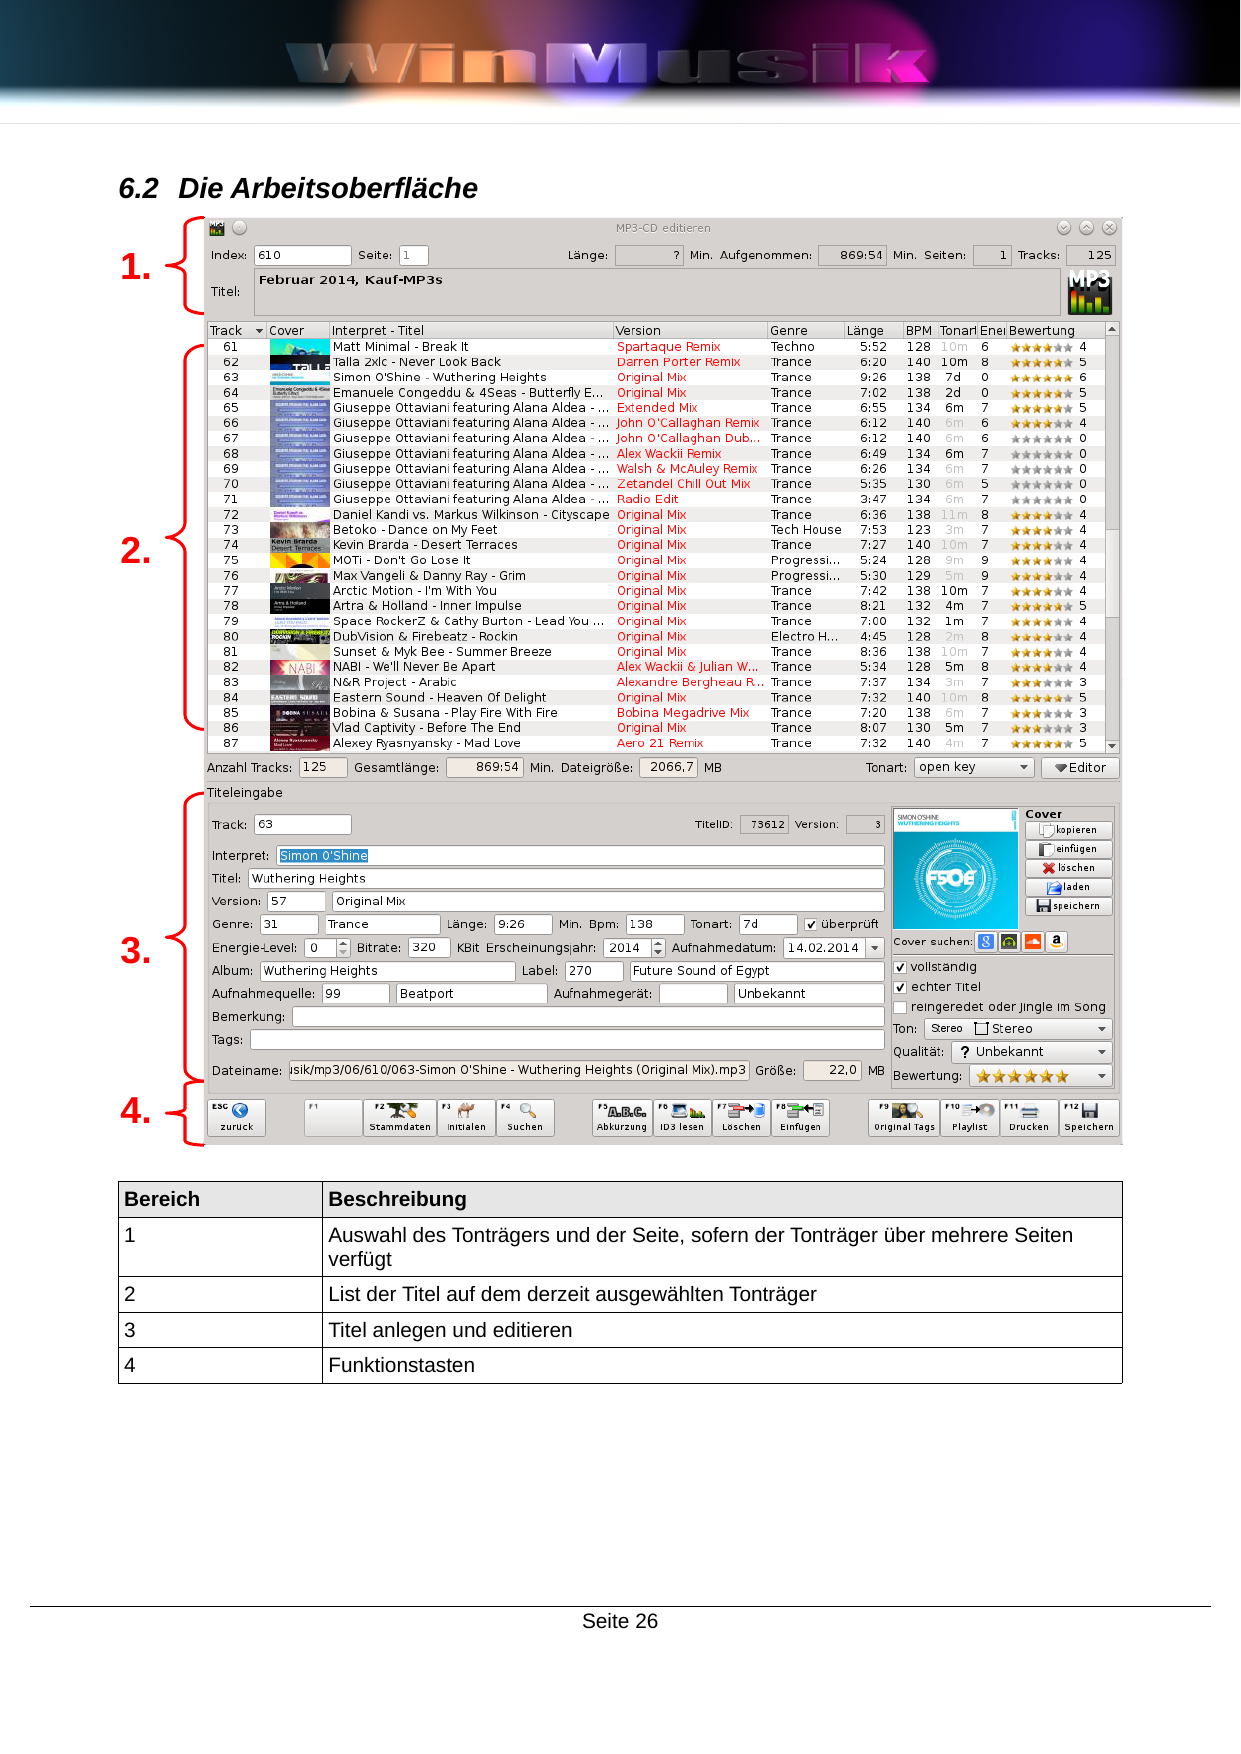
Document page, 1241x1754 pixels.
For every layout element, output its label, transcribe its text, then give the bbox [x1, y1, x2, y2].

picture [203, 217, 1123, 1145]
table_header Bereich [119, 1182, 322, 1217]
table_cell 3 [119, 1313, 322, 1347]
table_cell Funktionstasten [323, 1348, 1122, 1383]
table_cell 1 [119, 1218, 322, 1276]
table_cell Auswahl des Tonträgers und der Seite, sofern der Tonträger über mehrere Seiten verfügt [323, 1218, 1122, 1276]
table_cell List der Titel auf dem derzeit ausgewählten Tonträger [323, 1277, 1122, 1312]
table_cell 4 [119, 1348, 322, 1383]
table_header Beschreibung [323, 1182, 1122, 1217]
subtitle Die Arbeitsoberfläche [118, 172, 1122, 205]
table_cell 2 [119, 1277, 322, 1312]
table_cell Titel anlegen und editieren [323, 1313, 1122, 1347]
